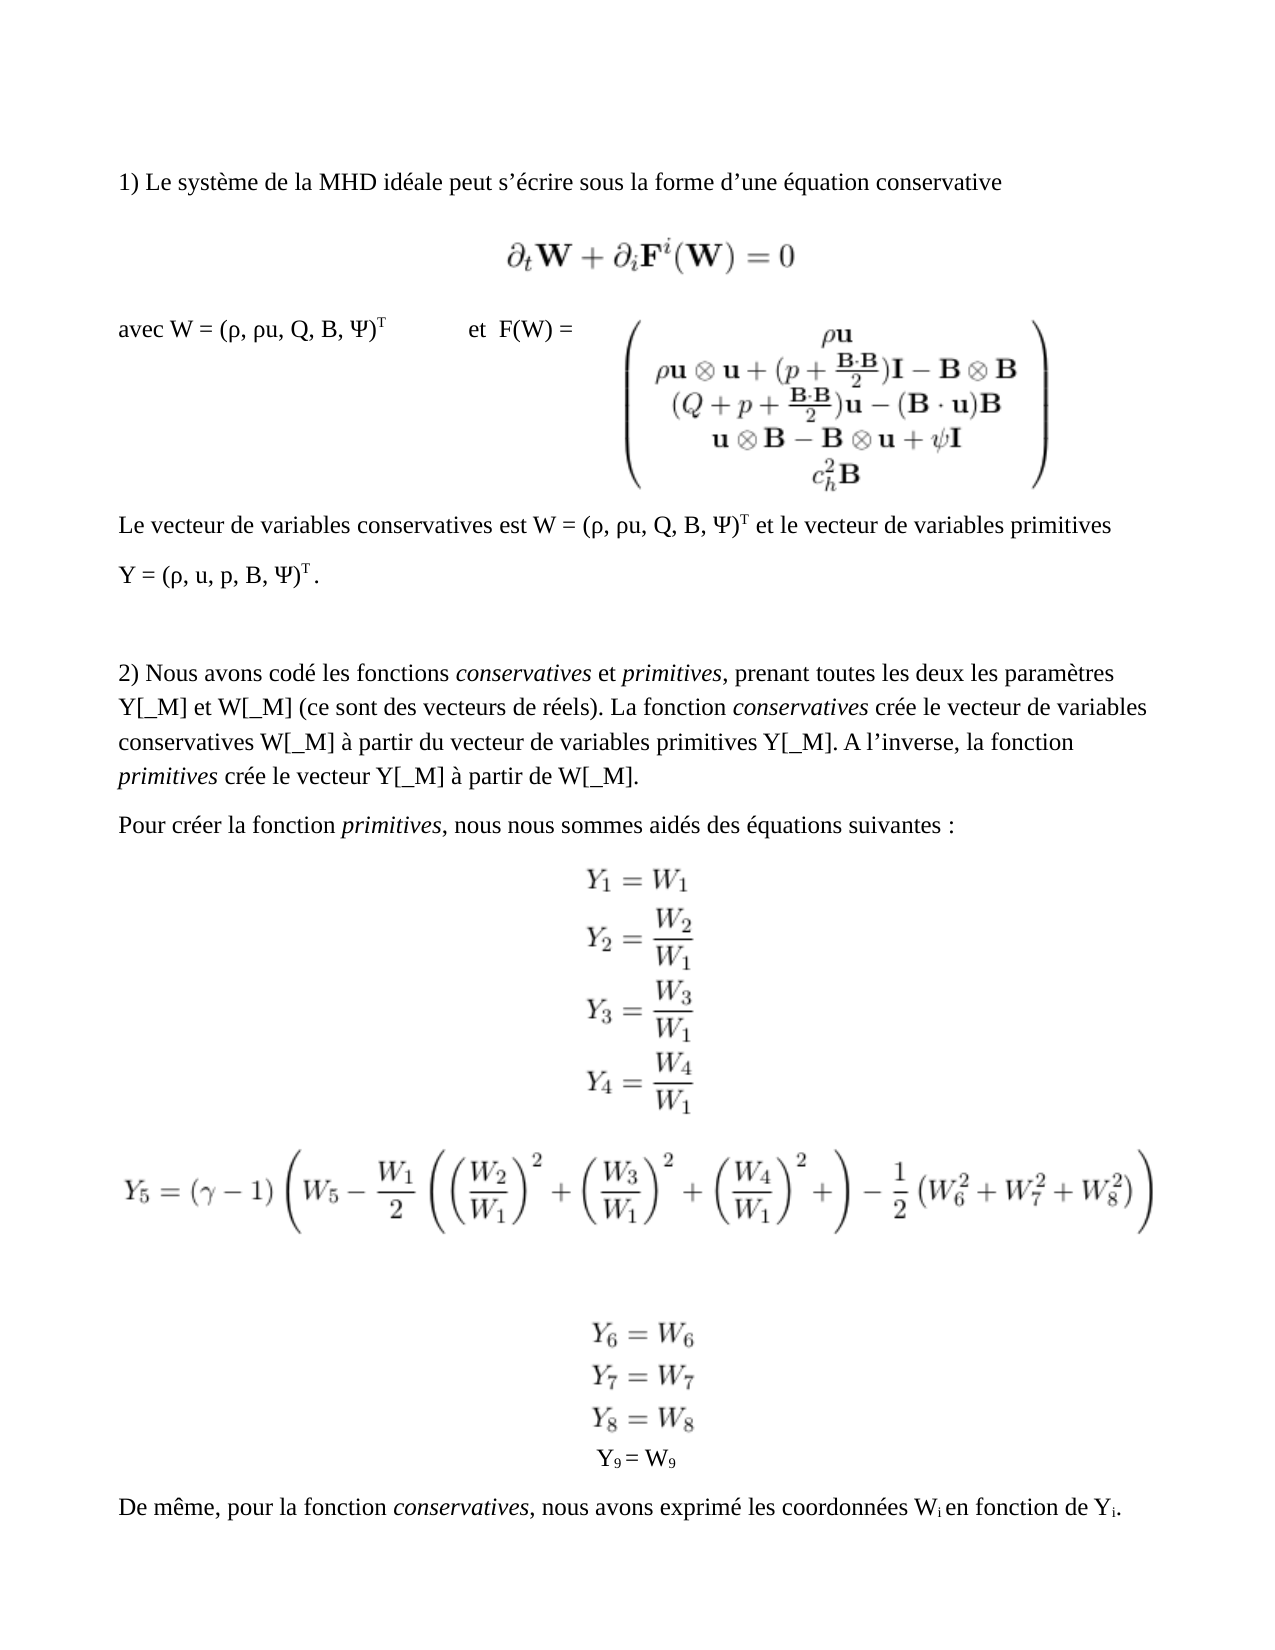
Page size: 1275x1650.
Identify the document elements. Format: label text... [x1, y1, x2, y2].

picture [616, 314, 1058, 496]
text [1058, 314, 1157, 343]
text De même, pour la fonction conservatives, nous avons exprimé les coordonnées Wi en fonction de Yi. [118, 1492, 1157, 1521]
text Pour créer la fonction primitives, nous nous sommes aidés des équations suivantes : [118, 810, 1157, 839]
picture [119, 859, 1156, 1438]
text 1) Le système de la MHD idéale peut s’écrire sous la forme d’une équation conservative [118, 167, 1157, 196]
text Y9 = W9 [118, 1105, 1157, 1472]
text Le vecteur de variables conservatives est W = (ρ, ρu, Q, B, Ψ)T et le vecteur de variables primitives [118, 511, 1157, 539]
text Y = (ρ, u, p, B, Ψ)T . [118, 560, 1157, 588]
text 2) Nous avons codé les fonctions conservatives et primitives, prenant toutes les deux les paramètres Y[_M] et W[_M] (ce sont des vecteurs de réels). La fonction conservatives crée le vecteur de variables conservatives W[_M] à partir du vecteur de variables primitives Y[_M]. A l’inverse, la fonction primitives crée le vecteur Y[_M] à partir de W[_M]. [118, 658, 1157, 790]
text avec W = (ρ, ρu, Q, B, Ψ)T et F(W) = [118, 314, 616, 343]
picture [477, 216, 798, 298]
